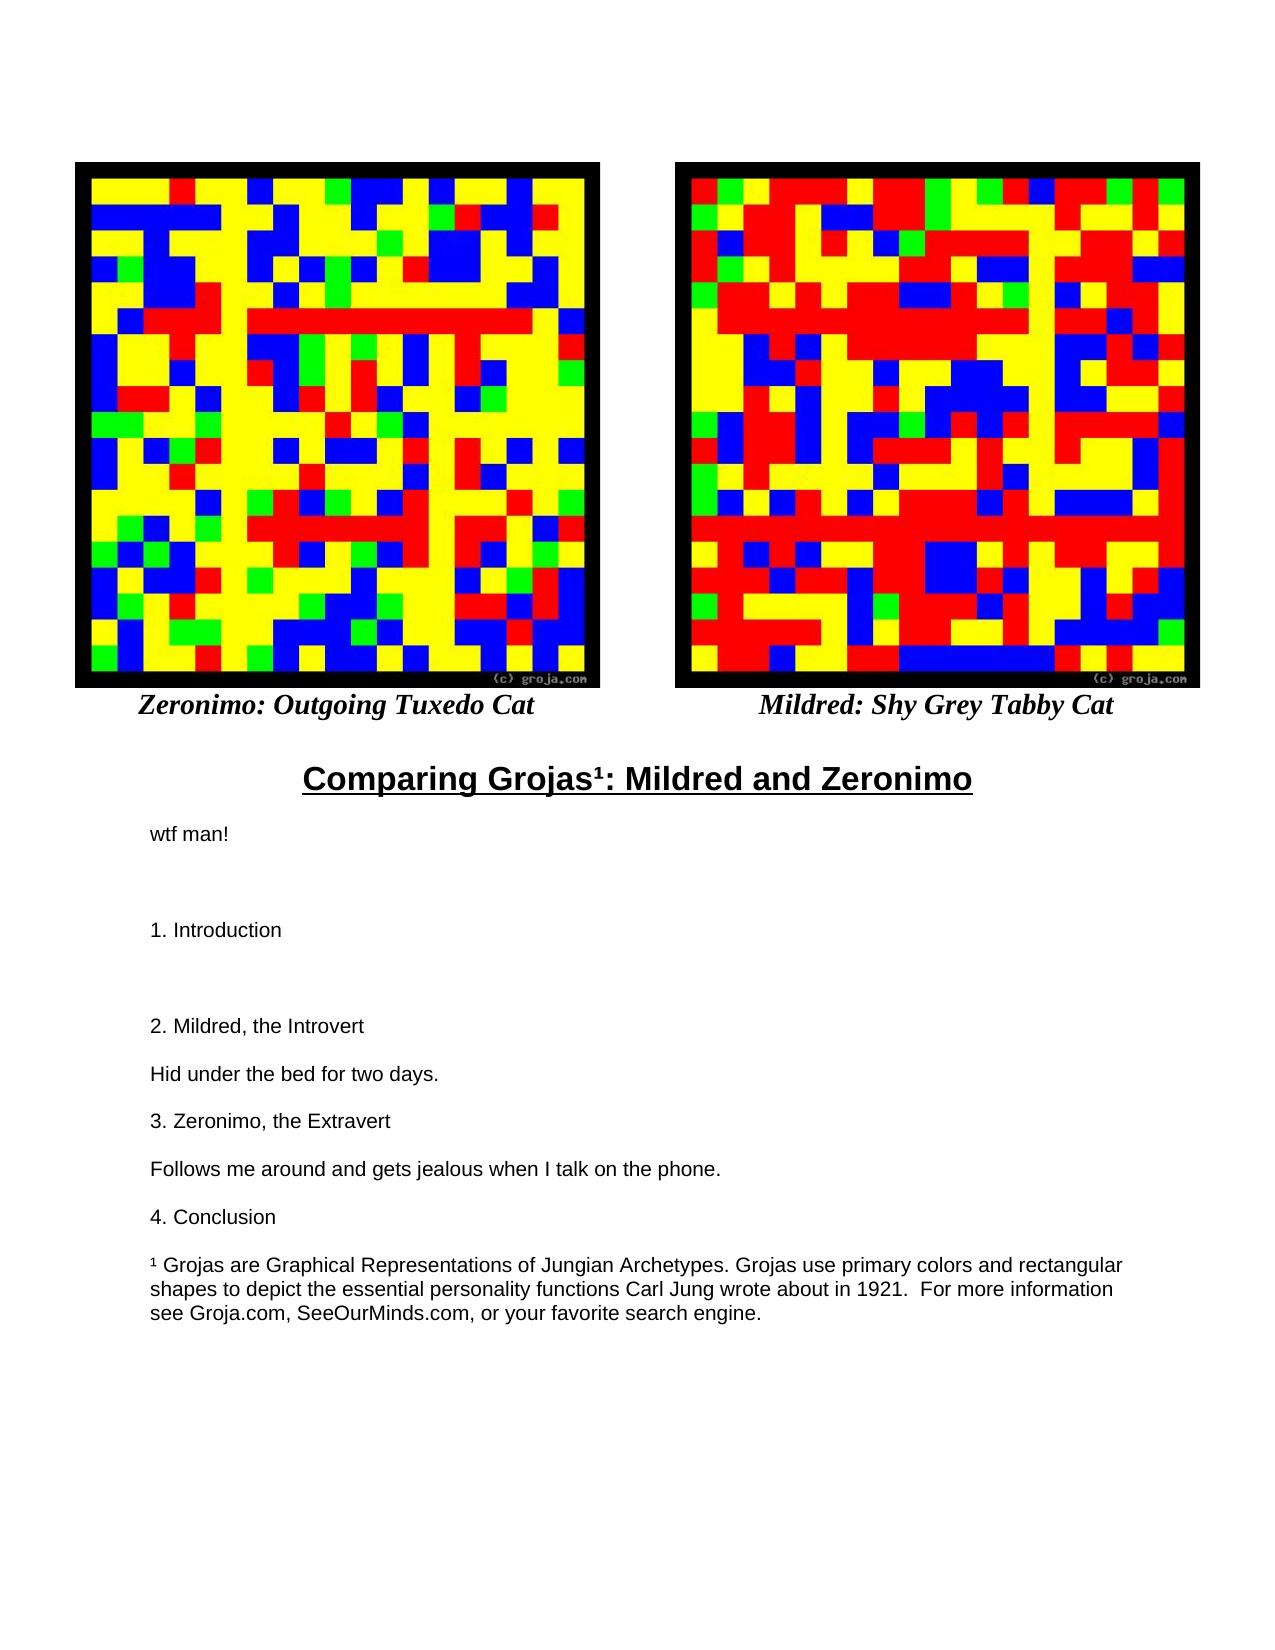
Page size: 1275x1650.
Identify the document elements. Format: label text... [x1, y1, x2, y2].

text 3. Zeronimo, the Extravert [150, 1109, 1125, 1133]
picture [75, 162, 600, 688]
picture [675, 162, 1200, 688]
text Mildred: Shy Grey Tabby Cat [675, 688, 1200, 721]
text ¹ Grojas are Graphical Representations of Jungian Archetypes. Grojas use primary colors and rectangular shapes to depict the essential personality functions Carl Jung wrote about in 1921. For more information see Groja.com, SeeOurMinds.com, or your favorite search engine. [150, 1253, 1125, 1325]
text 4. Conclusion [150, 1205, 1125, 1229]
text wtf man! [150, 822, 1125, 846]
text Comparing Grojas¹: Mildred and Zeronimo [150, 759, 1125, 798]
text Zeronimo: Outgoing Tuxedo Cat [75, 688, 600, 721]
text Hid under the bed for two days. [150, 1061, 1125, 1085]
text 1. Introduction [150, 918, 1125, 942]
text Follows me around and gets jealous when I talk on the phone. [150, 1157, 1125, 1181]
text 2. Mildred, the Introvert [150, 1013, 1125, 1037]
